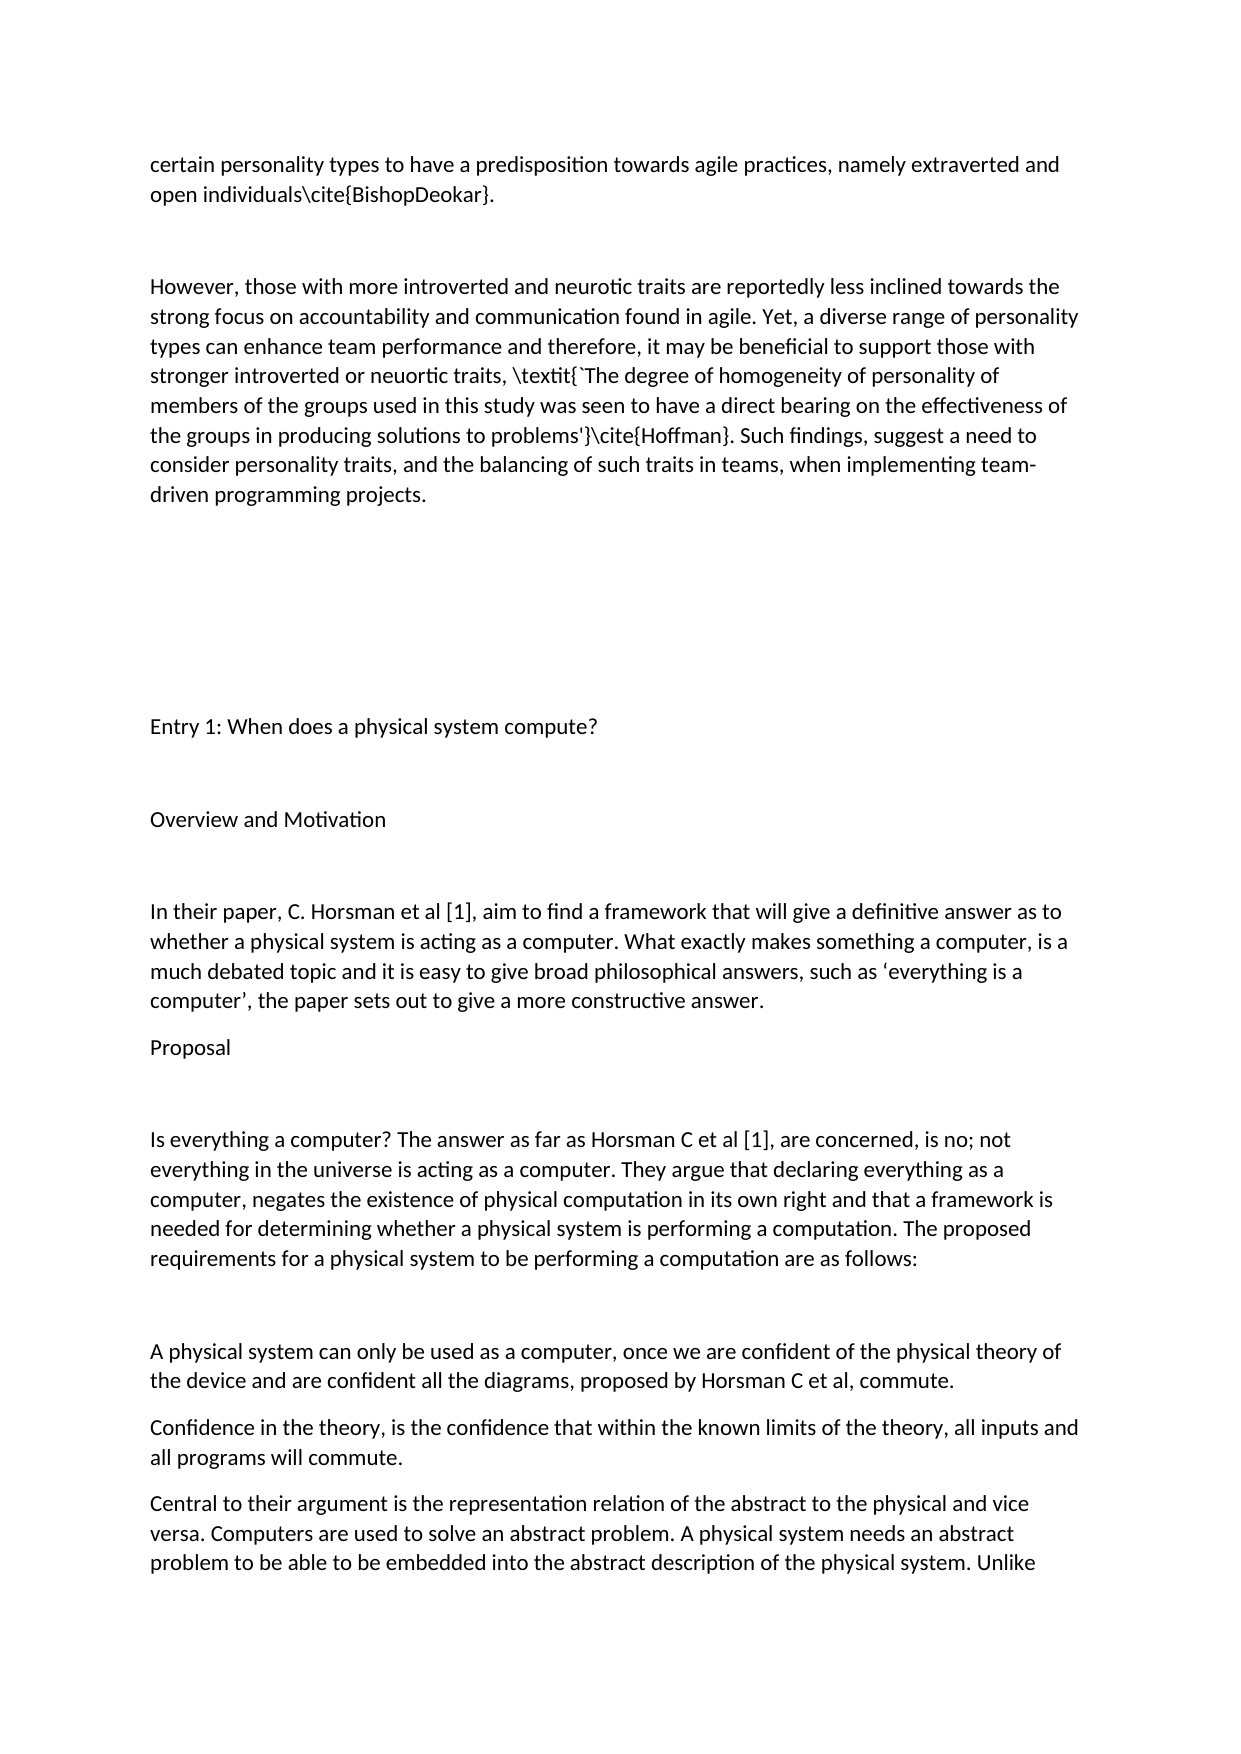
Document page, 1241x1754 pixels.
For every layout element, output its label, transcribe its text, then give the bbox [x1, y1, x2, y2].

text Central to their argument is the representation relation of the abstract to the physical and vice versa. Computers are used to solve an abstract problem. A physical system needs an abstract problem to be able to be embedded into the abstract description of the physical system. Unlike [150, 1489, 1090, 1576]
text certain personality types to have a predisposition towards agile practices, namely extraverted and open individuals\cite{BishopDeokar}. [150, 150, 1090, 208]
text However, those with more introverted and neurotic traits are reportedly less inclined towards the strong focus on accountability and communication found in agile. Yet, a diverse range of personality types can enhance team performance and therefore, it may be beneficial to support those with stronger introverted or neuortic traits, \textit{`The degree of homogeneity of personality of members of the groups used in this study was seen to have a direct bearing on the effectiveness of the groups in producing solutions to problems'}\cite{Hoffman}. Such findings, suggest a need to consider personality traits, and the balancing of such traits in teams, when implementing team-driven programming projects. [150, 272, 1090, 508]
text In their paper, C. Horsman et al [1], aim to find a framework that will give a definitive answer as to whether a physical system is acting as a computer. What exactly makes something a computer, is a much debated topic and it is easy to give broad philosophical answers, such as ‘everything is a computer’, the paper sets out to give a more constructive answer. [150, 897, 1090, 1014]
text A physical system can only be used as a computer, once we are confident of the physical theory of the device and are confident all the diagrams, proposed by Horsman C et al, commute. [150, 1337, 1090, 1395]
text Proposal [150, 1033, 1090, 1061]
text Entry 1: When does a physical system compute? [150, 712, 1090, 740]
text Overview and Motivation [150, 805, 1090, 833]
text Confidence in the theory, is the confidence that within the known limits of the theory, all inputs and all programs will commute. [150, 1413, 1090, 1471]
text Is everything a computer? The answer as far as Horsman C et al [1], are concerned, is no; not everything in the universe is acting as a computer. They argue that declaring everything as a computer, negates the existence of physical computation in its own right and that a framework is needed for determining whether a physical system is performing a computation. The proposed requirements for a physical system to be performing a computation are as follows: [150, 1126, 1090, 1272]
